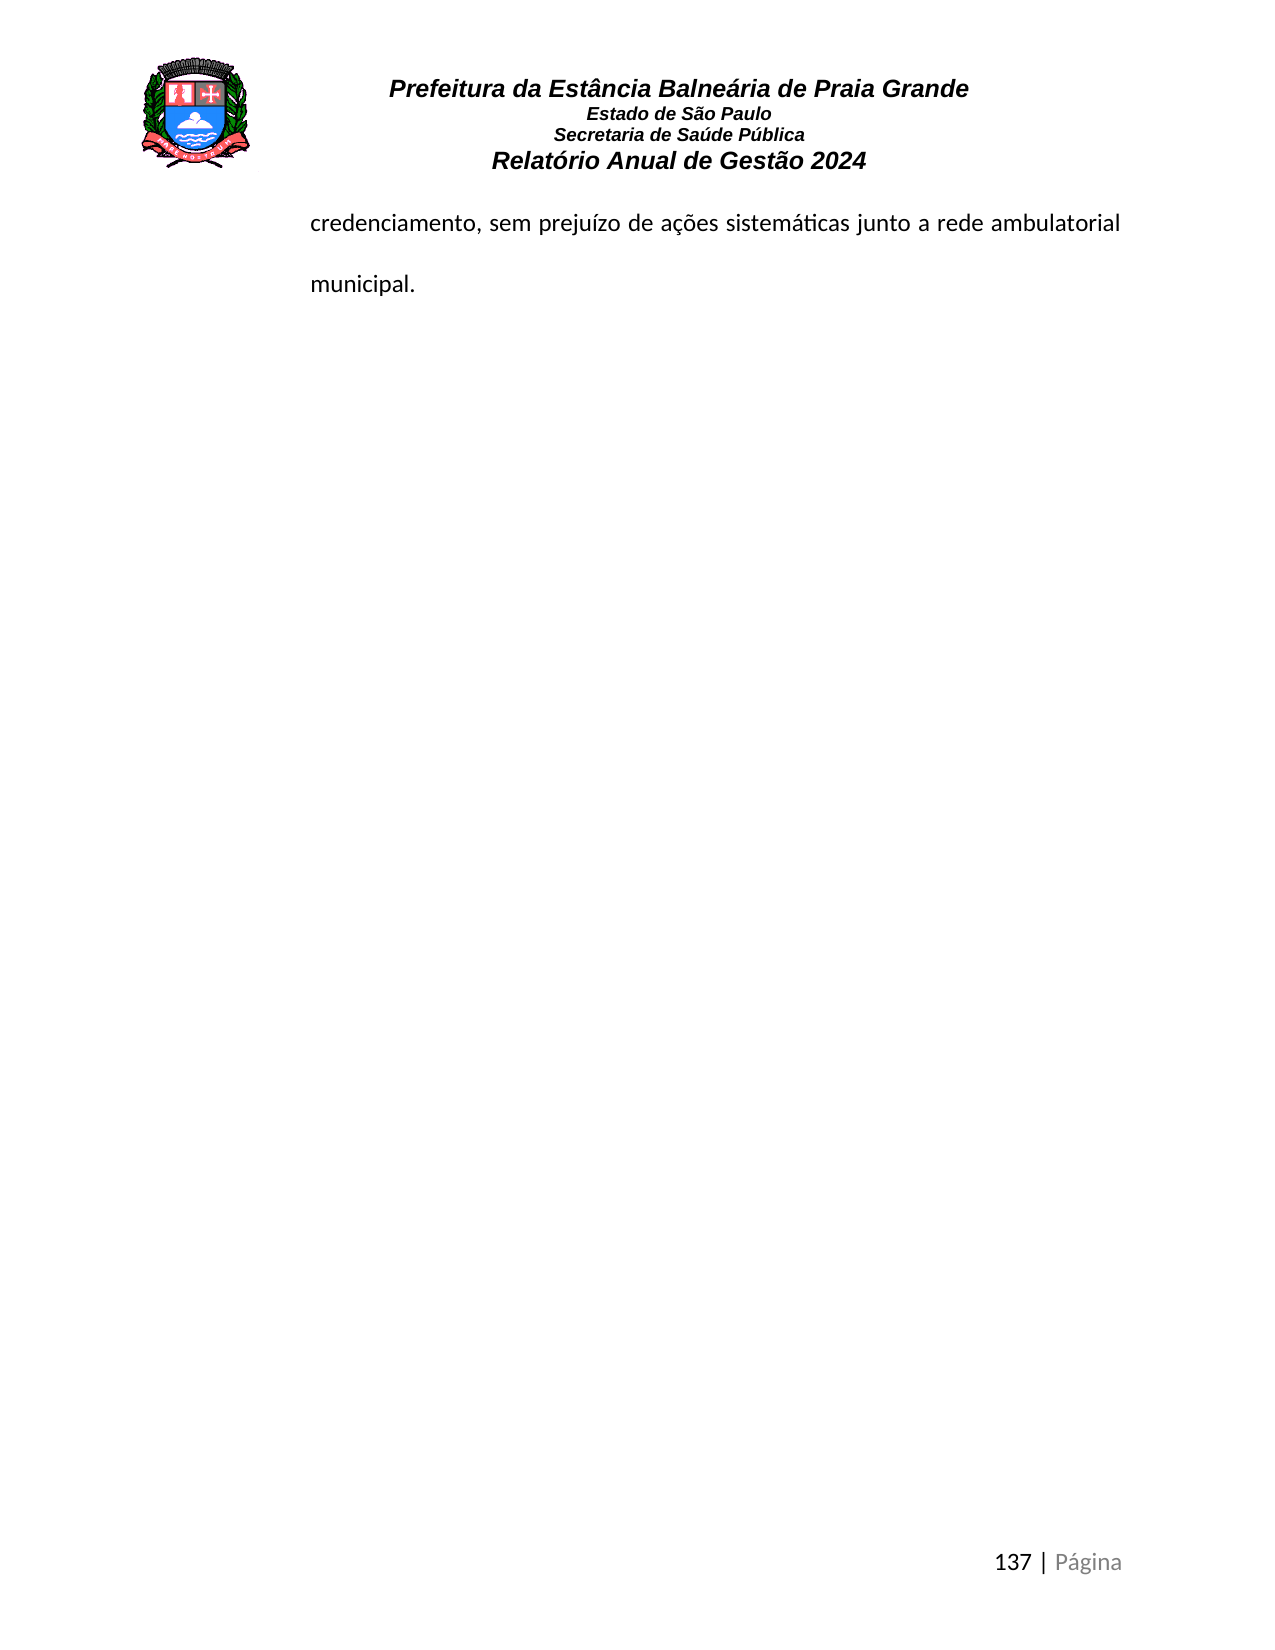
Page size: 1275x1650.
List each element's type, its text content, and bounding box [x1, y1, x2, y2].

text credenciamento, sem prejuízo de ações sistemáticas junto a rede ambulatorial municipal. [310, 207, 1122, 298]
picture [132, 55, 259, 172]
